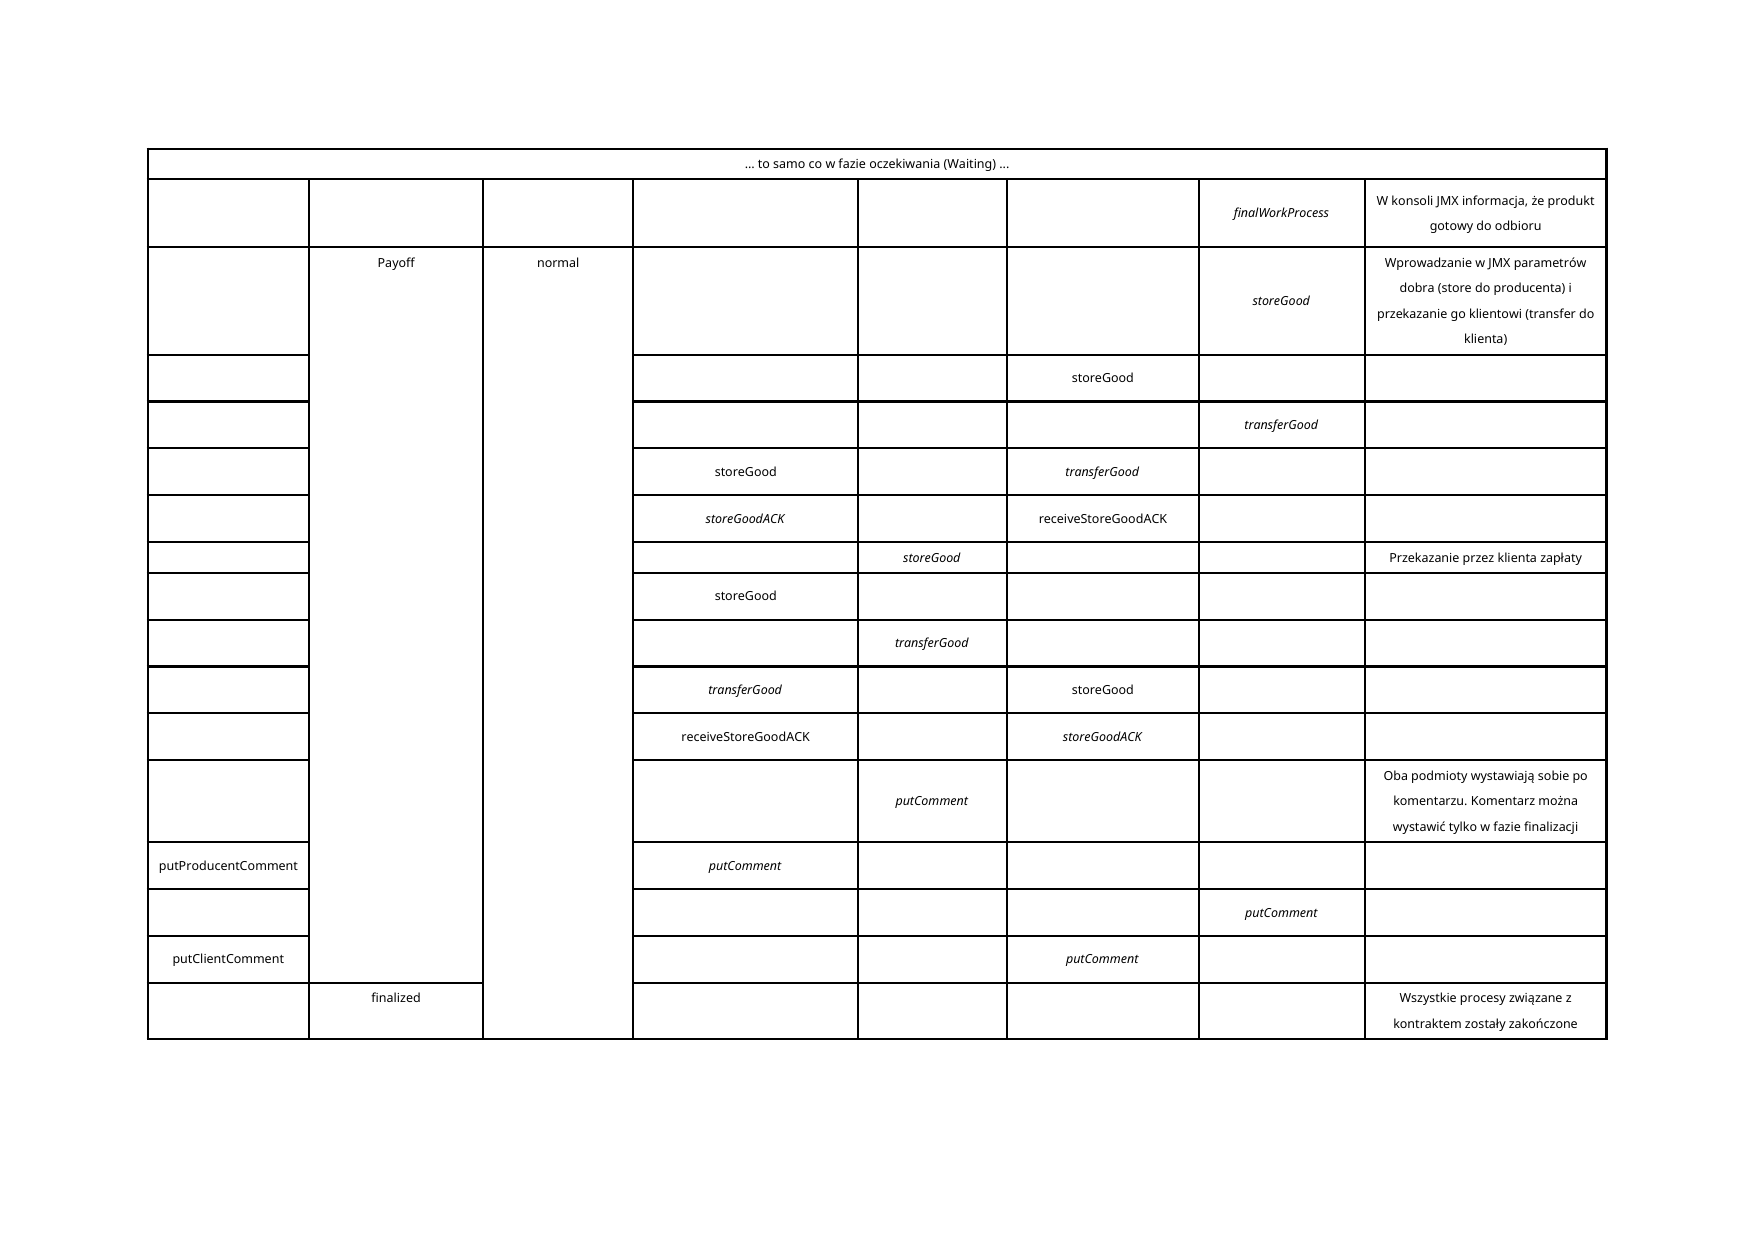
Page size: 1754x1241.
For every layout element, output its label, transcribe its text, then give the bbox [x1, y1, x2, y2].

table_cell [149, 890, 308, 935]
table_cell [149, 984, 308, 1038]
table_cell [149, 403, 308, 447]
table_cell putProducentComment [149, 843, 308, 888]
table_cell receiveStoreGoodACK [634, 714, 857, 759]
table_cell [1008, 574, 1198, 618]
table_cell putComment [1200, 890, 1364, 935]
table_cell [859, 843, 1006, 888]
table_cell storeGood [859, 543, 1006, 572]
table_cell [634, 984, 857, 1038]
table_cell putClientComment [149, 937, 308, 982]
table_cell finalWorkProcess [1200, 180, 1364, 246]
table_cell [1008, 403, 1198, 447]
table_cell [1366, 668, 1605, 712]
table_cell [149, 248, 308, 353]
table_cell [149, 574, 308, 618]
table_cell [1008, 621, 1198, 665]
table_cell [634, 937, 857, 982]
table_cell [1008, 761, 1198, 841]
table_cell [1008, 248, 1198, 353]
table_cell [634, 356, 857, 400]
table_cell transferGood [634, 668, 857, 712]
table_cell putComment [634, 843, 857, 888]
table_cell [149, 543, 308, 572]
table_cell [1200, 449, 1364, 494]
table_cell Wprowadzanie w JMX parametrów dobra (store do producenta) i przekazanie go klientowi (transfer do klienta) [1366, 248, 1605, 353]
table_cell [634, 543, 857, 572]
table_cell [1200, 574, 1364, 618]
table_cell [149, 496, 308, 541]
table_cell [859, 248, 1006, 353]
table_cell finalized [310, 984, 482, 1038]
table_cell normal [484, 248, 632, 1038]
table_cell [1366, 843, 1605, 888]
table_cell [1200, 761, 1364, 841]
table_cell [1366, 574, 1605, 618]
table_cell storeGood [634, 449, 857, 494]
table_cell [149, 761, 308, 841]
table_cell [634, 890, 857, 935]
table_cell storeGood [1008, 356, 1198, 400]
table_cell [859, 890, 1006, 935]
table_cell W konsoli JMX informacja, że produkt gotowy do odbioru [1366, 180, 1605, 246]
table_cell [634, 403, 857, 447]
table_cell [1366, 890, 1605, 935]
table_cell [1200, 621, 1364, 665]
table_cell [1366, 356, 1605, 400]
table_cell [1008, 843, 1198, 888]
table_cell storeGoodACK [634, 496, 857, 541]
table_cell [149, 180, 308, 246]
table_cell [149, 449, 308, 494]
table_cell [859, 356, 1006, 400]
table_cell Oba podmioty wystawiają sobie po komentarzu. Komentarz można wystawić tylko w fazie finalizacji [1366, 761, 1605, 841]
table_cell [1008, 543, 1198, 572]
table_cell [149, 621, 308, 665]
table_cell putComment [859, 761, 1006, 841]
table_cell [149, 668, 308, 712]
table_cell [1366, 449, 1605, 494]
table_cell [149, 356, 308, 400]
table_cell [484, 180, 632, 246]
table_cell [859, 496, 1006, 541]
table_cell [859, 403, 1006, 447]
table_cell [1366, 496, 1605, 541]
table_cell [1008, 984, 1198, 1038]
table_cell [1200, 496, 1364, 541]
table_cell [634, 180, 857, 246]
table_cell transferGood [1008, 449, 1198, 494]
table_cell [1366, 621, 1605, 665]
table_cell Wszystkie procesy związane z kontraktem zostały zakończone [1366, 984, 1605, 1038]
table_cell putComment [1008, 937, 1198, 982]
table_cell [1366, 937, 1605, 982]
table_cell [1200, 356, 1364, 400]
table_cell storeGood [634, 574, 857, 618]
table_cell [1200, 984, 1364, 1038]
table_cell [1200, 937, 1364, 982]
table_cell transferGood [859, 621, 1006, 665]
table_cell [859, 574, 1006, 618]
table_cell [1200, 668, 1364, 712]
table_cell Przekazanie przez klienta zapłaty [1366, 543, 1605, 572]
table_cell [1008, 180, 1198, 246]
table_cell [310, 180, 482, 246]
table_cell [859, 449, 1006, 494]
table_cell [1366, 714, 1605, 759]
table_cell [634, 621, 857, 665]
table_cell [634, 761, 857, 841]
table_cell … to samo co w fazie oczekiwania (Waiting) ... [149, 150, 1605, 178]
table_cell [859, 180, 1006, 246]
table_cell [1200, 714, 1364, 759]
table_cell storeGoodACK [1008, 714, 1198, 759]
table_cell storeGood [1200, 248, 1364, 353]
table_cell storeGood [1008, 668, 1198, 712]
table_cell [859, 714, 1006, 759]
table_cell [634, 248, 857, 353]
table_cell [1200, 543, 1364, 572]
table_cell [1200, 843, 1364, 888]
table_cell [859, 668, 1006, 712]
table_cell receiveStoreGoodACK [1008, 496, 1198, 541]
table_cell [1366, 403, 1605, 447]
table_cell [149, 714, 308, 759]
table_cell transferGood [1200, 403, 1364, 447]
table_cell [1008, 890, 1198, 935]
table_cell Payoff [310, 248, 482, 982]
table_cell [859, 984, 1006, 1038]
table_cell [859, 937, 1006, 982]
